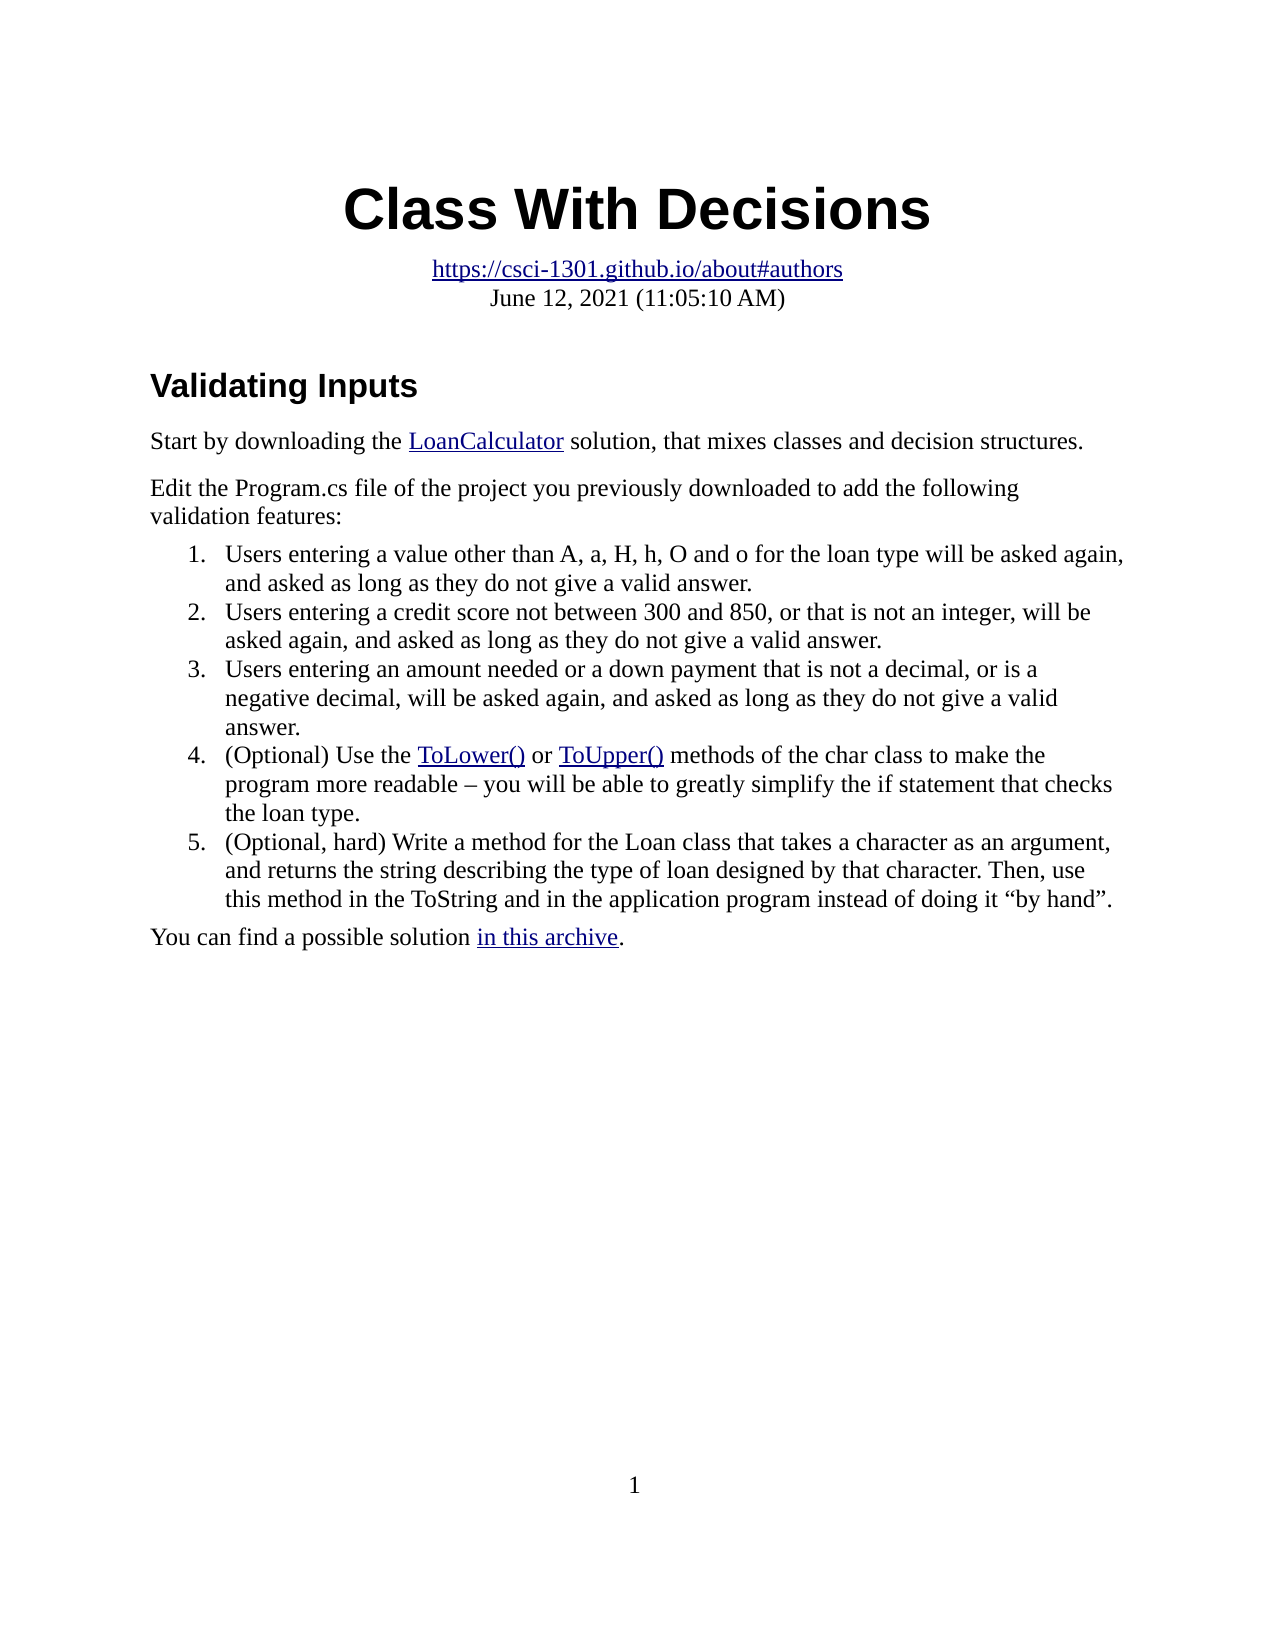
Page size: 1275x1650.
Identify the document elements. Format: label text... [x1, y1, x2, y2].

text June 12, 2021 (11:05:10 AM) [150, 283, 1125, 312]
list Users entering a credit score not between 300 and 850, or that is not an integer, will be asked again, and asked as long as they do not give a valid answer. [187, 597, 1125, 654]
text You can find a possible solution in this archive. [150, 922, 1125, 951]
list (Optional) Use the ToLower() or ToUpper() methods of the char class to make the program more readable – you will be able to greatly simplify the if statement that checks the loan type. [187, 740, 1125, 827]
subtitle Validating Inputs [150, 366, 1125, 404]
title Class With Decisions [150, 175, 1125, 242]
text Start by downloading the LoanCalculator solution, that mixes classes and decision structures. [150, 426, 1125, 455]
list Users entering an amount needed or a down payment that is not a decimal, or is a negative decimal, will be asked again, and asked as long as they do not give a valid answer. [187, 654, 1125, 740]
list Users entering a value other than A, a, H, h, O and o for the loan type will be asked again, and asked as long as they do not give a valid answer. [187, 539, 1125, 597]
list (Optional, hard) Write a method for the Loan class that takes a character as an argument, and returns the string describing the type of loan designed by that character. Then, use this method in the ToString and in the application program instead of doing it “by hand”. [187, 827, 1125, 913]
text Edit the Program.cs file of the project you previously downloaded to add the following validation features: [150, 473, 1125, 530]
text https://csci-1301.github.io/about#authors [150, 254, 1125, 283]
